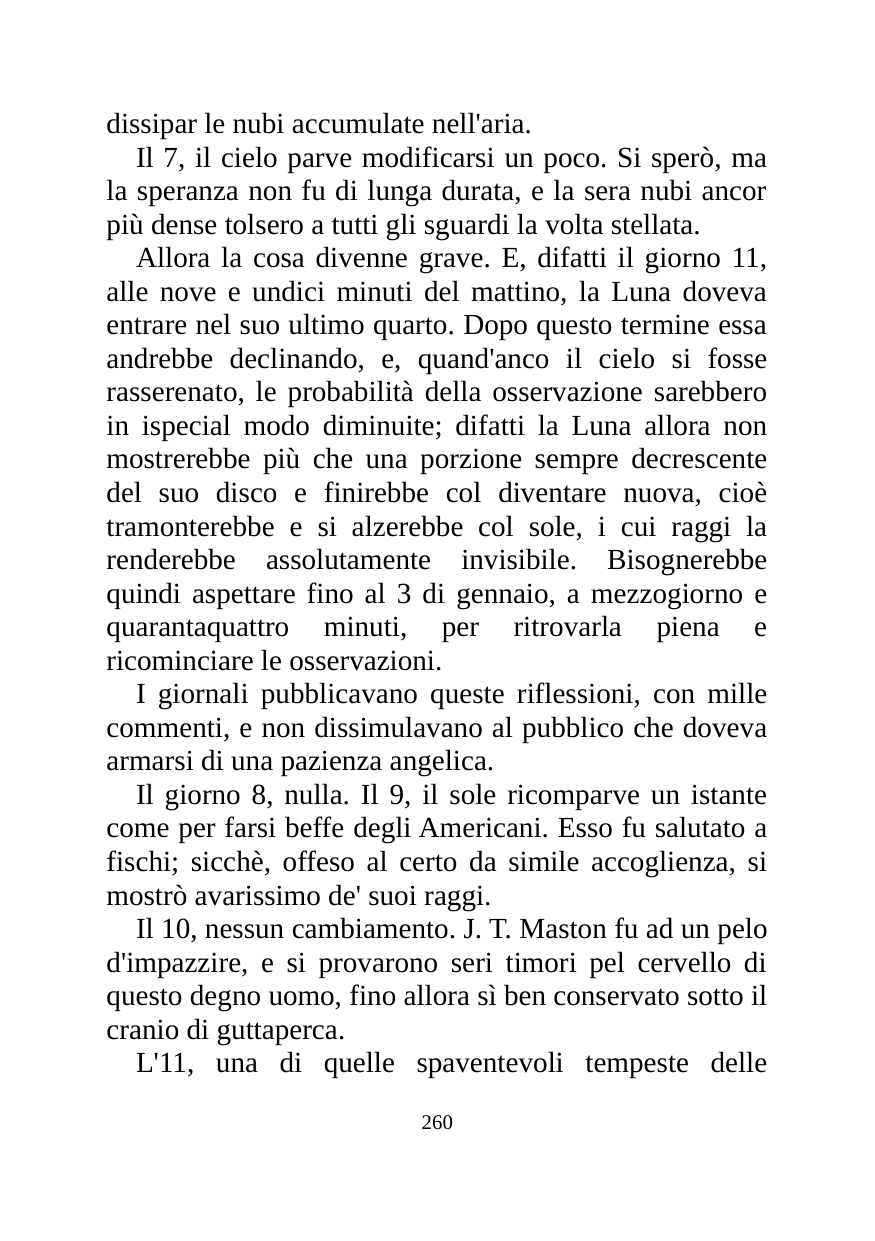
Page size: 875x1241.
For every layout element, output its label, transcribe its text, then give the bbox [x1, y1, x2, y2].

text Allora la cosa divenne grave. E, difatti il giorno 11, alle nove e undici minuti del mattino, la Luna doveva entrare nel suo ultimo quarto. Dopo questo termine essa andrebbe declinando, e, quand'anco il cielo si fosse rasserenato, le probabilità della osservazione sarebbero in ispecial modo diminuite; difatti la Luna allora non mostrerebbe più che una porzione sempre decrescente del suo disco e finirebbe col diventare nuova, cioè tramonterebbe e si alzerebbe col sole, i cui raggi la renderebbe assolutamente invisibile. Bisognerebbe quindi aspettare fino al 3 di gennaio, a mezzogiorno e quarantaquattro minuti, per ritrovarla piena e ricominciare le osservazioni. [106, 240, 768, 676]
text I giornali pubblicavano queste riflessioni, con mille commenti, e non dissimulavano al pubblico che doveva armarsi di una pazienza angelica. [106, 676, 768, 777]
text dissipar le nubi accumulate nell'aria. [106, 106, 768, 140]
text Il 10, nessun cambiamento. J. T. Maston fu ad un pelo d'impazzire, e si provarono seri timori pel cervello di questo degno uomo, fino allora sì ben conservato sotto il cranio di guttaperca. [106, 911, 768, 1045]
text Il giorno 8, nulla. Il 9, il sole ricomparve un istante come per farsi beffe degli Americani. Esso fu salutato a fischi; sicchè, offeso al certo da simile accoglienza, si mostrò avarissimo de' suoi raggi. [106, 777, 768, 911]
text Il 7, il cielo parve modificarsi un poco. Si sperò, ma la speranza non fu di lunga durata, e la sera nubi ancor più dense tolsero a tutti gli sguardi la volta stellata. [106, 140, 768, 240]
text L'11, una di quelle spaventevoli tempeste delle [106, 1045, 768, 1079]
